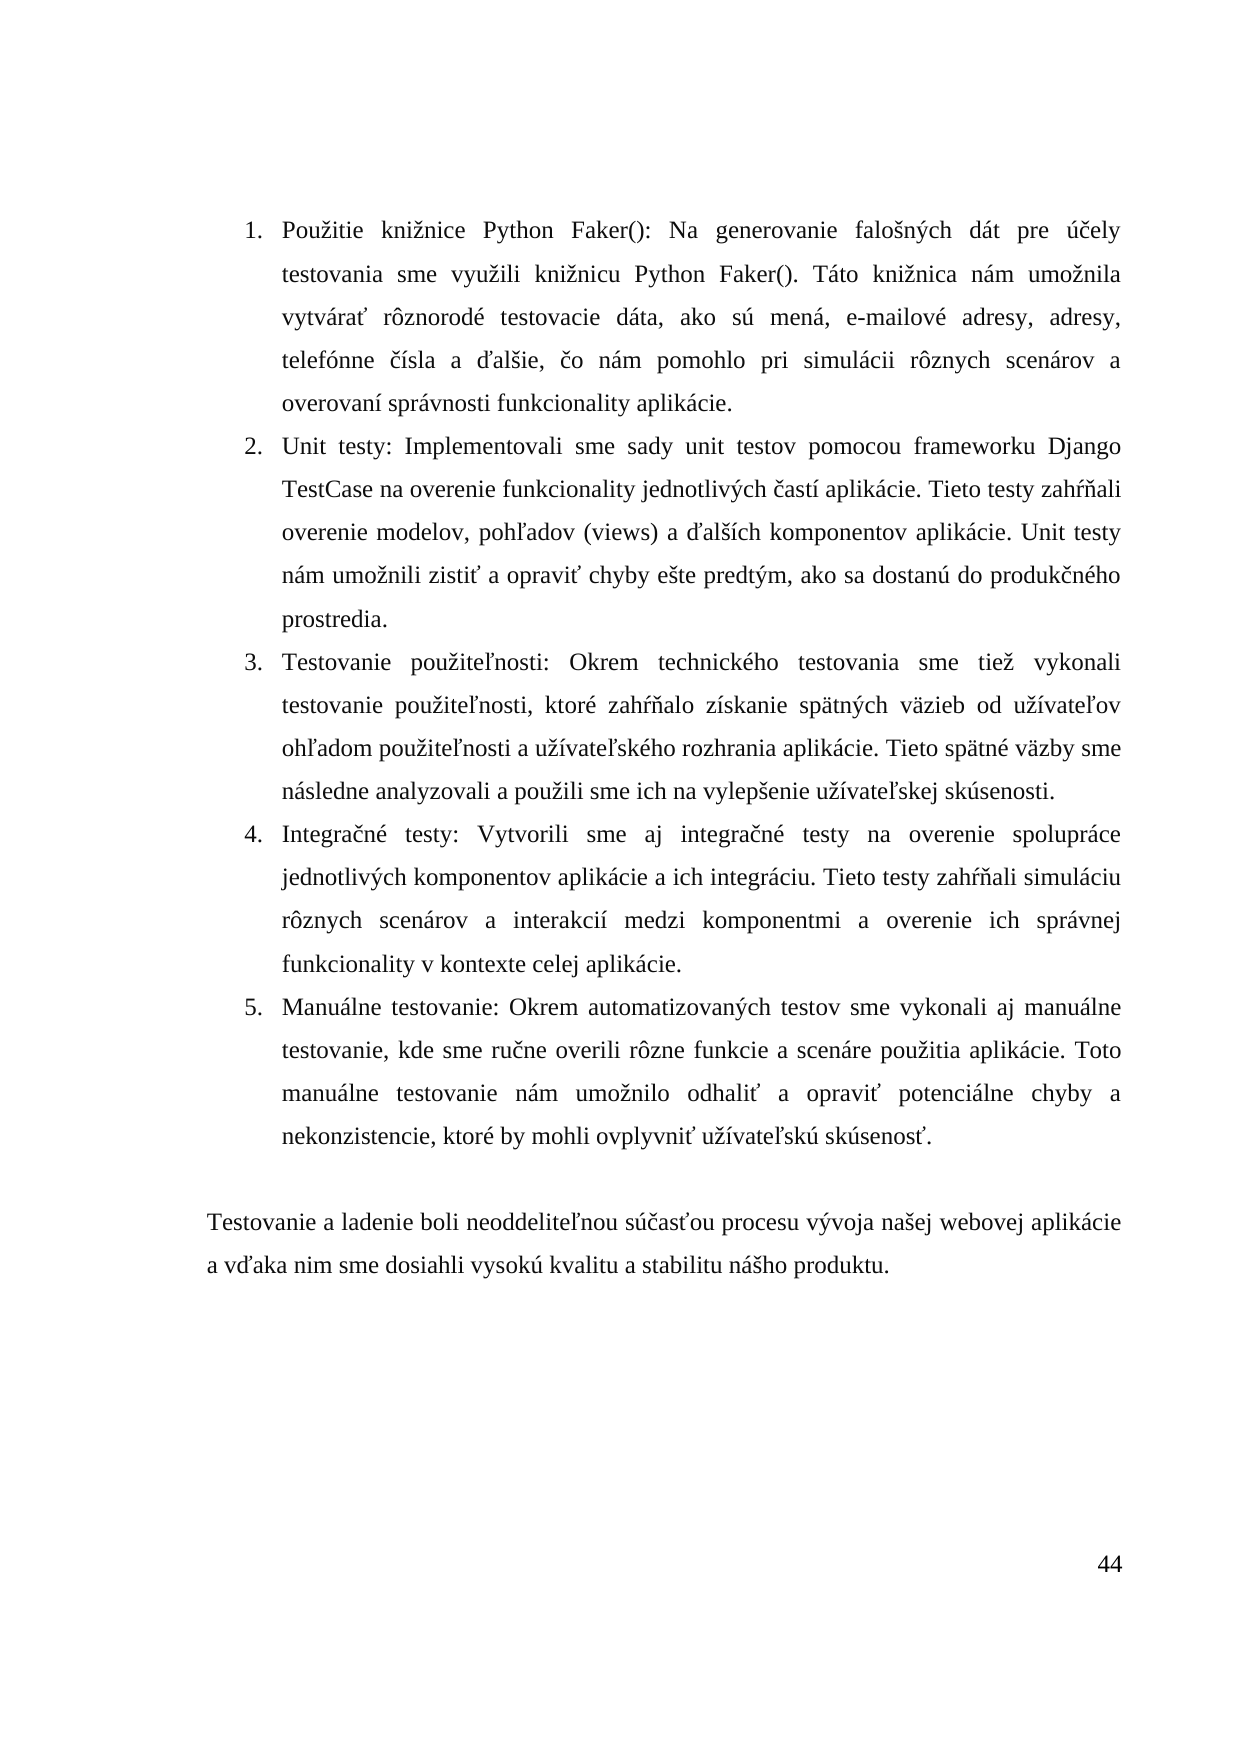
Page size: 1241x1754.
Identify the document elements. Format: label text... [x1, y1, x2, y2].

text Testovanie a ladenie boli neoddeliteľnou súčasťou procesu vývoja našej webovej aplikácie a vďaka nim sme dosiahli vysokú kvalitu a stabilitu nášho produktu. [207, 1207, 1122, 1279]
list Unit testy: Implementovali sme sady unit testov pomocou frameworku Django TestCase na overenie funkcionality jednotlivých častí aplikácie. Tieto testy zahŕňali overenie modelov, pohľadov (views) a ďalších komponentov aplikácie. Unit testy nám umožnili zistiť a opraviť chyby ešte predtým, ako sa dostanú do produkčného prostredia. [244, 431, 1122, 632]
list Integračné testy: Vytvorili sme aj integračné testy na overenie spolupráce jednotlivých komponentov aplikácie a ich integráciu. Tieto testy zahŕňali simuláciu rôznych scenárov a interakcií medzi komponentmi a overenie ich správnej funkcionality v kontexte celej aplikácie. [244, 819, 1122, 977]
list Použitie knižnice Python Faker(): Na generovanie falošných dát pre účely testovania sme využili knižnicu Python Faker(). Táto knižnica nám umožnila vytvárať rôznorodé testovacie dáta, ako sú mená, e-mailové adresy, adresy, telefónne čísla a ďalšie, čo nám pomohlo pri simulácii rôznych scenárov a overovaní správnosti funkcionality aplikácie. [244, 216, 1122, 417]
list Testovanie použiteľnosti: Okrem technického testovania sme tiež vykonali testovanie použiteľnosti, ktoré zahŕňalo získanie spätných väzieb od užívateľov ohľadom použiteľnosti a užívateľského rozhrania aplikácie. Tieto spätné väzby sme následne analyzovali a použili sme ich na vylepšenie užívateľskej skúsenosti. [244, 647, 1122, 805]
list Manuálne testovanie: Okrem automatizovaných testov sme vykonali aj manuálne testovanie, kde sme ručne overili rôzne funkcie a scenáre použitia aplikácie. Toto manuálne testovanie nám umožnilo odhaliť a opraviť potenciálne chyby a nekonzistencie, ktoré by mohli ovplyvniť užívateľskú skúsenosť. [244, 992, 1122, 1150]
